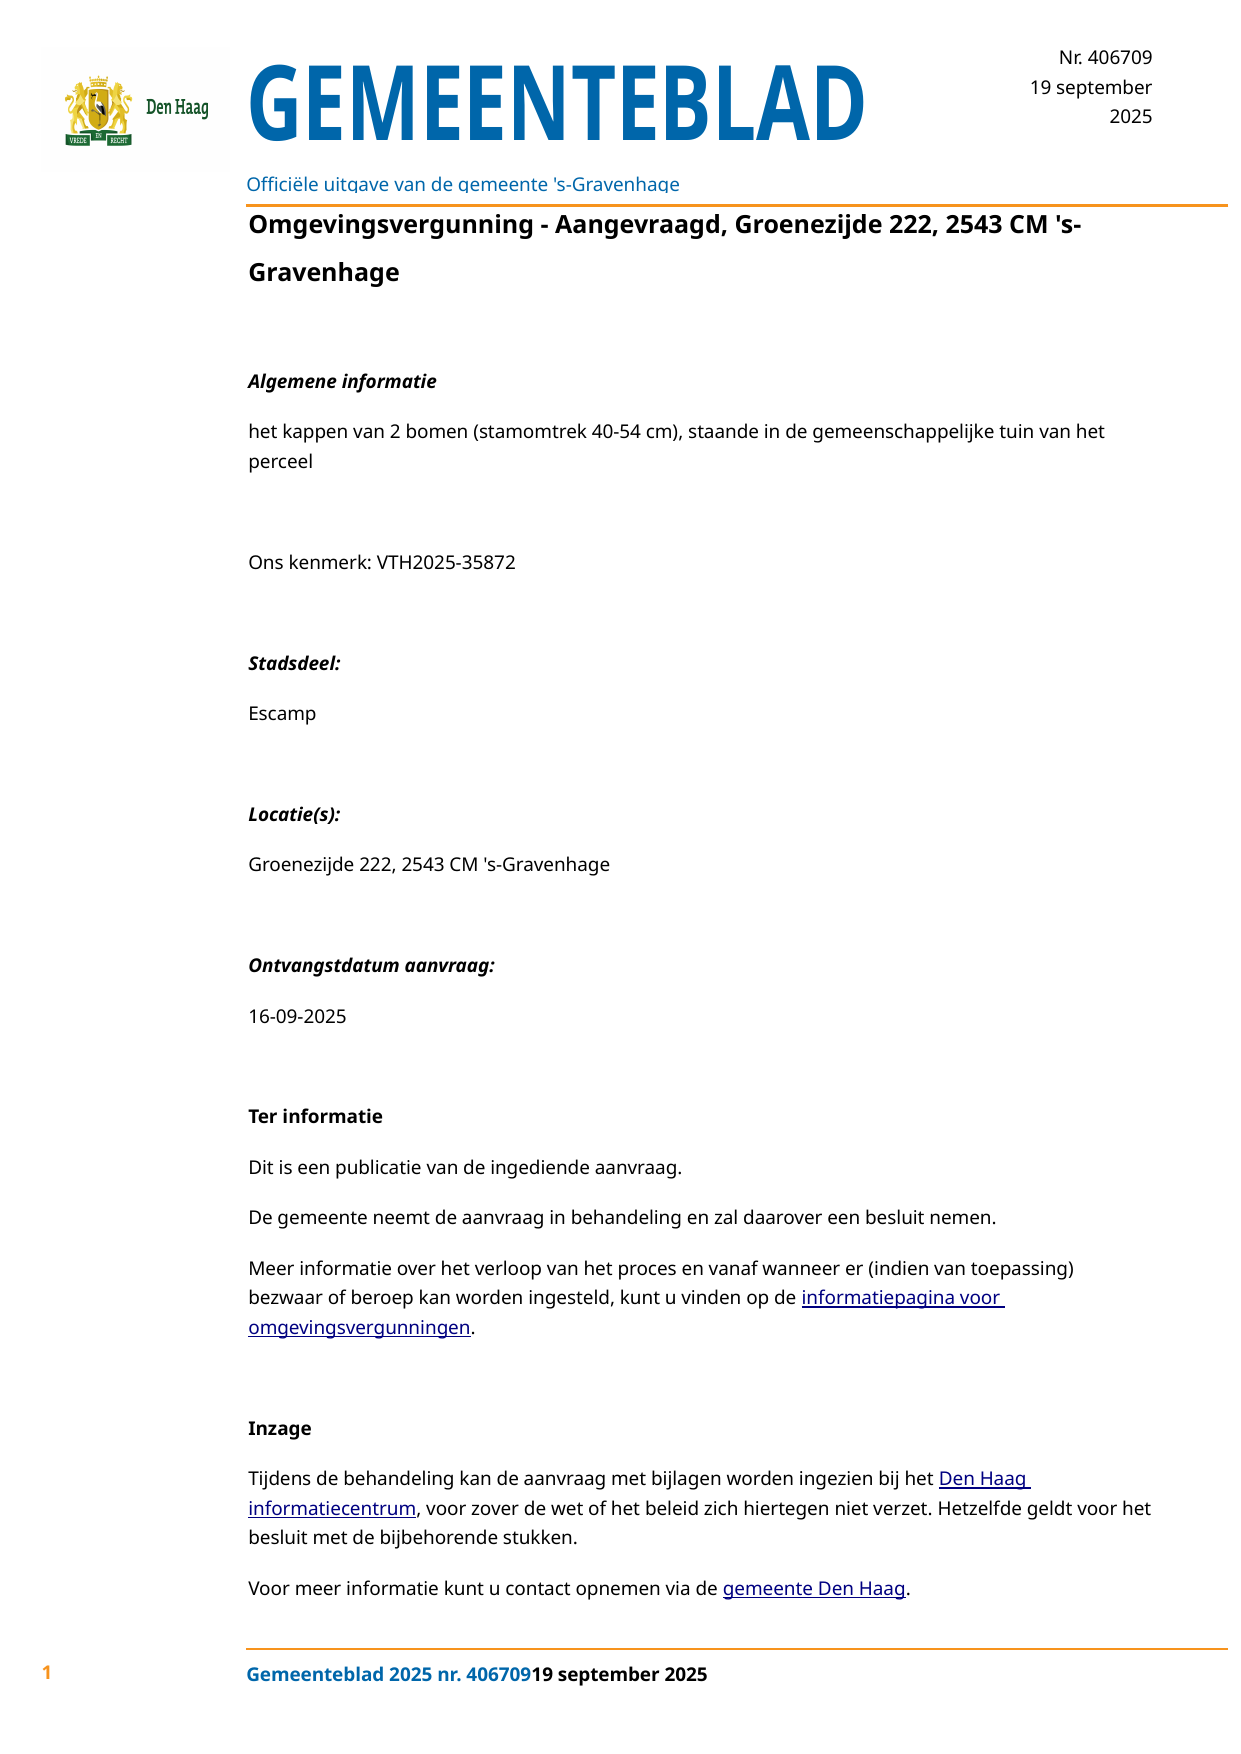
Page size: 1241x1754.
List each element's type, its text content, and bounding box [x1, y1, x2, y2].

text Voor meer informatie kunt u contact opnemen via de gemeente Den Haag. [248, 1575, 1152, 1601]
text Ontvangstdatum aanvraag: [248, 952, 1152, 978]
text Meer informatie over het verloop van het proces en vanaf wanneer er (indien van toepassing) bezwaar of beroep kan worden ingesteld, kunt u vinden op de informatiepagina voor omgevingsvergunningen. [248, 1255, 1152, 1340]
text Locatie(s): [248, 801, 1152, 827]
text Ter informatie [248, 1104, 1152, 1129]
picture [41, 47, 231, 172]
text Groenezijde 222, 2543 CM 's-Gravenhage [248, 852, 1152, 877]
text Escamp [248, 700, 1152, 726]
text Stadsdeel: [248, 650, 1152, 676]
text Omgevingsvergunning - Aangevraagd, Groenezijde 222, 2543 CM 's-Gravenhage [248, 207, 1152, 288]
text Dit is een publicatie van de ingediende aanvraag. [248, 1154, 1152, 1180]
text het kappen van 2 bomen (stamomtrek 40-54 cm), staande in de gemeenschappelijke tuin van het perceel [248, 419, 1152, 474]
text De gemeente neemt de aanvraag in behandeling en zal daarover een besluit nemen. [248, 1204, 1152, 1230]
text Algemene informatie [248, 368, 1152, 394]
text Ons kenmerk: VTH2025-35872 [248, 549, 1152, 575]
text 16-09-2025 [248, 1003, 1152, 1029]
text Inzage [248, 1415, 1152, 1441]
text Tijdens de behandeling kan de aanvraag met bijlagen worden ingezien bij het Den Haag informatiecentrum, voor zover de wet of het beleid zich hiertegen niet verzet. Hetzelfde geldt voor het besluit met de bijbehorende stukken. [248, 1465, 1152, 1550]
